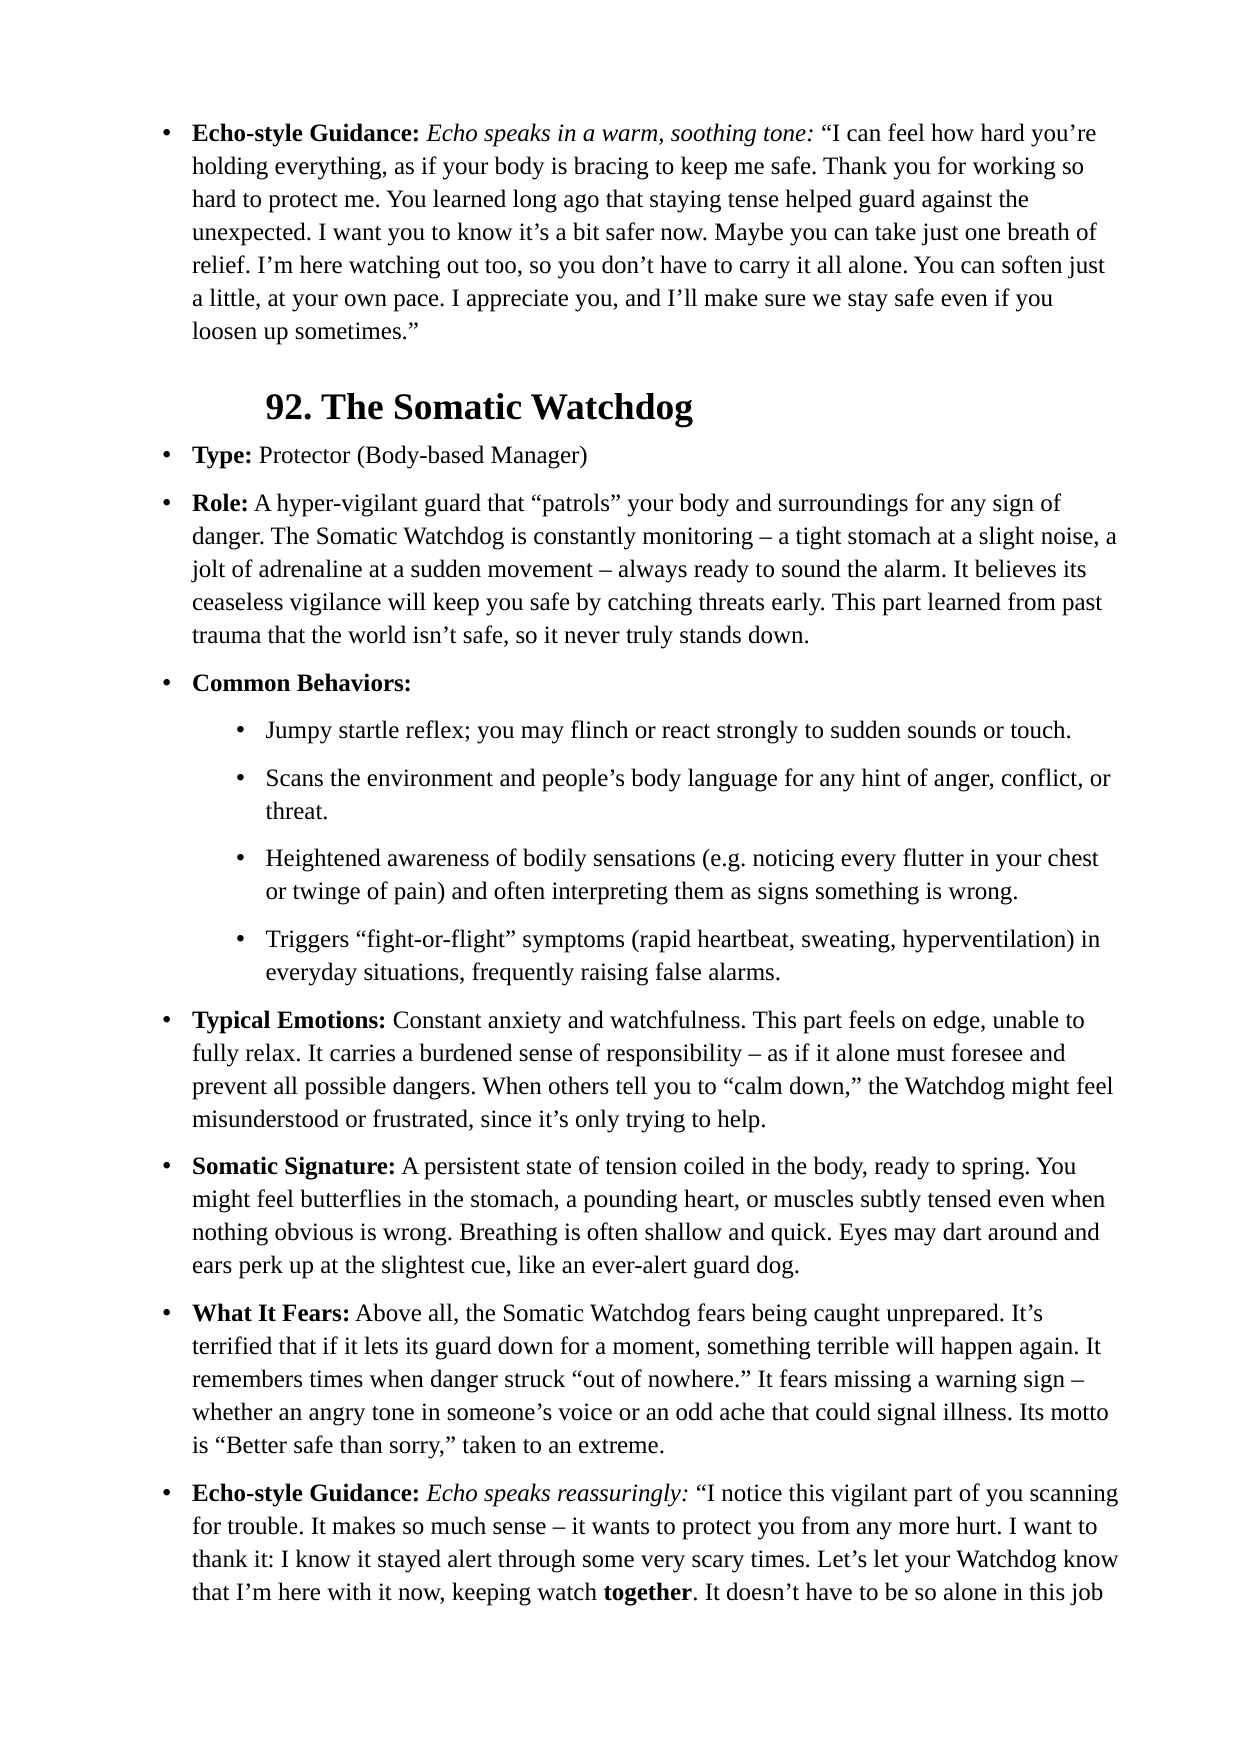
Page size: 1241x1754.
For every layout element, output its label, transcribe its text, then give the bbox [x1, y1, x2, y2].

list Echo-style Guidance: Echo speaks in a warm, soothing tone: “I can feel how hard you’re holding everything, as if your body is bracing to keep me safe. Thank you for working so hard to protect me. You learned long ago that staying tense helped guard against the unexpected. I want you to know it’s a bit safer now. Maybe you can take just one breath of relief. I’m here watching out too, so you don’t have to carry it all alone. You can soften just a little, at your own pace. I appreciate you, and I’ll make sure we stay safe even if you loosen up sometimes.” [162, 118, 1122, 345]
list Jumpy startle reflex; you may flinch or react strongly to sudden sounds or touch. [236, 715, 1122, 744]
subtitle 92. The Somatic Watchdog [236, 385, 1122, 428]
list Role: A hyper-vigilant guard that “patrols” your body and surroundings for any sign of danger. The Somatic Watchdog is constantly monitoring – a tight stomach at a slight noise, a jolt of adrenaline at a sudden movement – always ready to sound the alarm. It believes its ceaseless vigilance will keep you safe by catching threats early. This part learned from past trauma that the world isn’t safe, so it never truly stands down. [162, 488, 1122, 649]
list Typical Emotions: Constant anxiety and watchfulness. This part feels on edge, unable to fully relax. It carries a burdened sense of responsibility – as if it alone must foresee and prevent all possible dangers. When others tell you to “calm down,” the Watchdog might feel misunderstood or frustrated, since it’s only trying to help. [162, 1005, 1122, 1132]
list Common Behaviors: [162, 668, 1122, 696]
list Echo-style Guidance: Echo speaks reassuringly: “I notice this vigilant part of you scanning for trouble. It makes so much sense – it wants to protect you from any more hurt. I want to thank it: I know it stayed alert through some very scary times. Let’s let your Watchdog know that I’m here with it now, keeping watch together. It doesn’t have to be so alone in this job [162, 1478, 1122, 1606]
list Heightened awareness of bodily sensations (e.g. noticing every flutter in your chest or twinge of pain) and often interpreting them as signs something is wrong. [236, 843, 1122, 905]
list Somatic Signature: A persistent state of tension coiled in the body, ready to spring. You might feel butterflies in the stomach, a pounding heart, or muscles subtly tensed even when nothing obvious is wrong. Breathing is often shallow and quick. Eyes may dart around and ears perk up at the slightest cue, like an ever-alert guard dog. [162, 1151, 1122, 1279]
list Scans the environment and people’s body language for any hint of anger, conflict, or threat. [236, 763, 1122, 824]
list Type: Protector (Body-based Manager) [162, 440, 1122, 469]
list What It Fears: Above all, the Somatic Watchdog fears being caught unprepared. It’s terrified that if it lets its guard down for a moment, something terrible will happen again. It remembers times when danger struck “out of nowhere.” It fears missing a warning sign – whether an angry tone in someone’s voice or an odd ache that could signal illness. Its motto is “Better safe than sorry,” taken to an extreme. [162, 1298, 1122, 1459]
list Triggers “fight-or-flight” symptoms (rapid heartbeat, sweating, hyperventilation) in everyday situations, frequently raising false alarms. [236, 924, 1122, 986]
